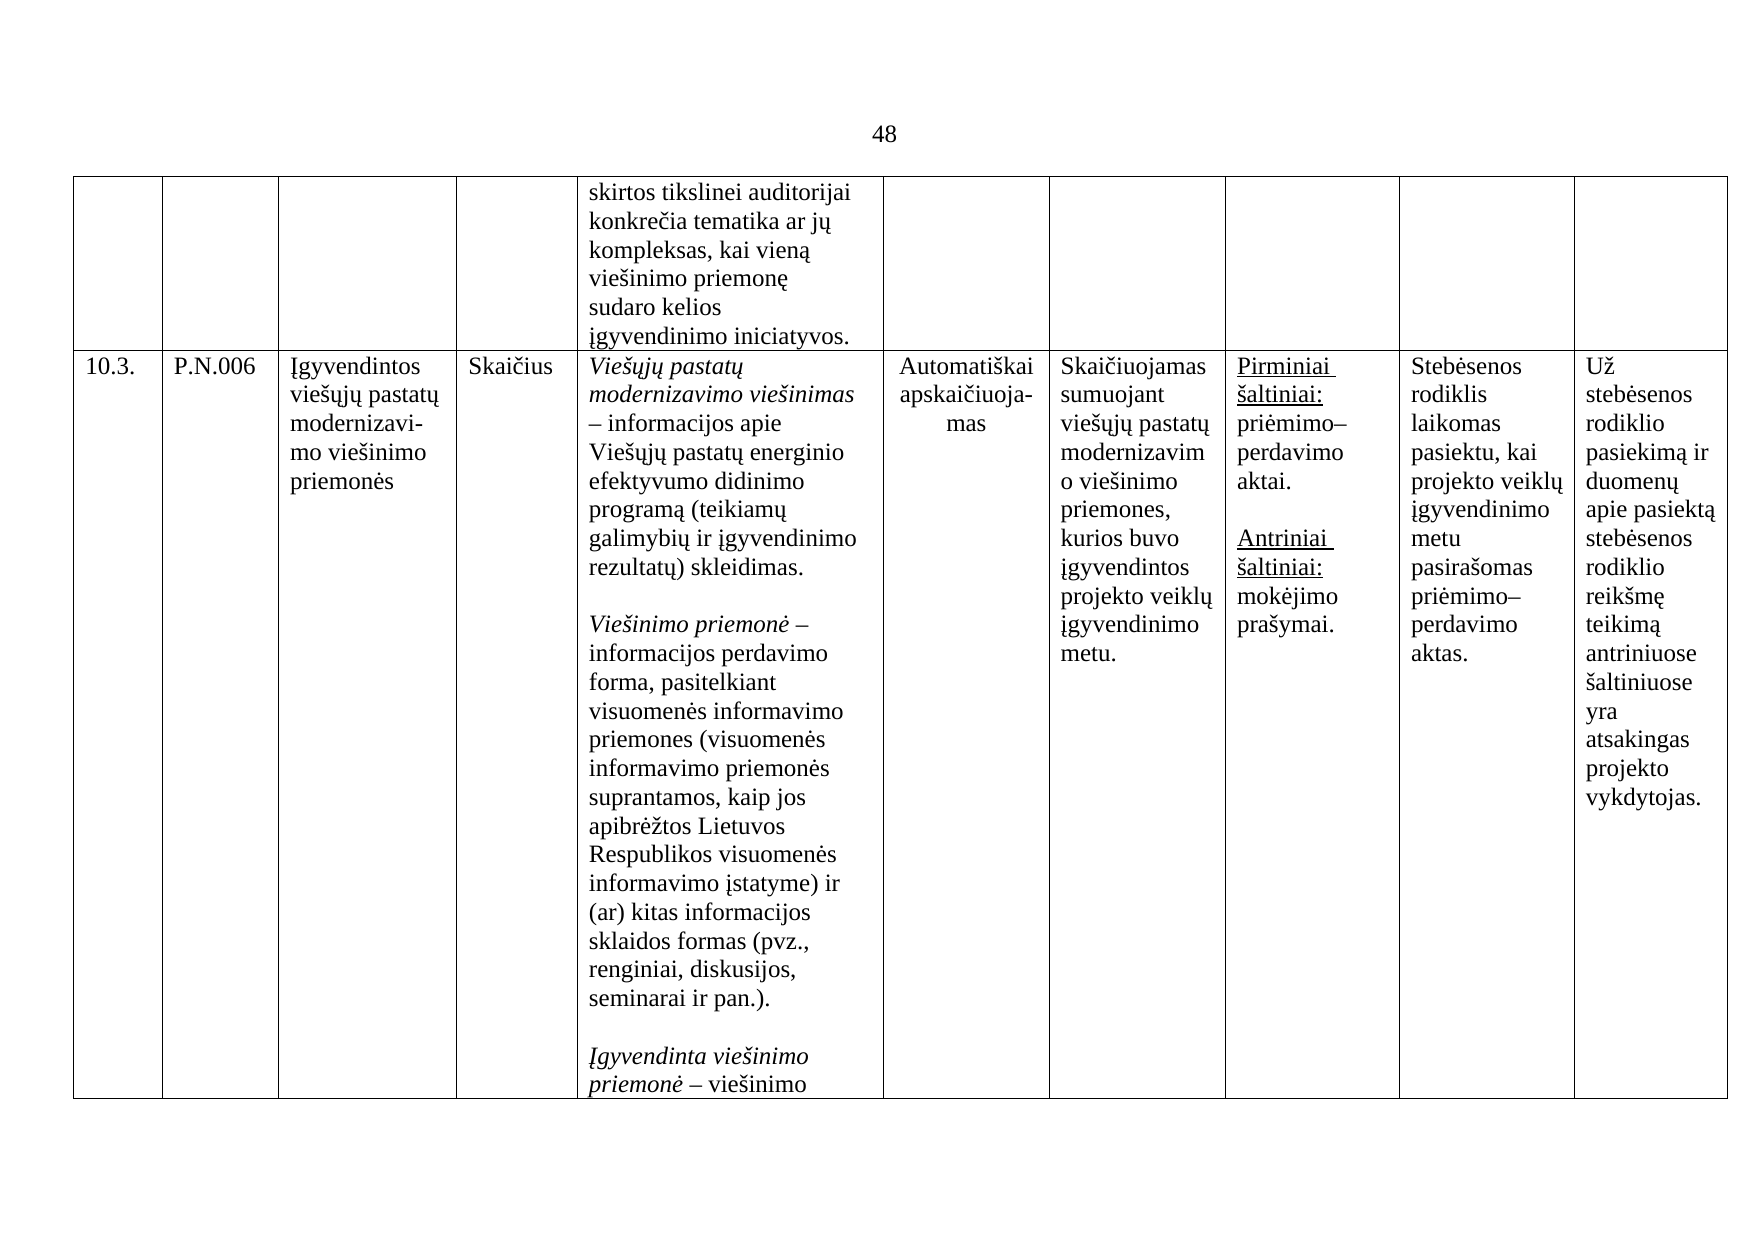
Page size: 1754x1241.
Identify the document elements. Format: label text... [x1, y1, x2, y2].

table_cell [1050, 177, 1225, 350]
table_cell Stebėsenos rodiklis laikomas pasiektu, kai projekto veiklų įgyvendinimo metu pasirašomas priėmimo–perdavimo aktas. [1400, 351, 1574, 1098]
table_cell [163, 177, 278, 350]
table_cell 10.3. [74, 351, 162, 1098]
table_cell P.N.006 [163, 351, 278, 1098]
table_cell [279, 177, 456, 350]
table_cell [457, 177, 577, 350]
table_cell Viešųjų pastatų modernizavimo viešinimas – informacijos apie Viešųjų pastatų energinio efektyvumo didinimo programą (teikiamų galimybių ir įgyvendinimo rezultatų) skleidimas. Viešinimo priemonė – informacijos perdavimo forma, pasitelkiant visuomenės informavimo priemones (visuomenės informavimo priemonės suprantamos, kaip jos apibrėžtos Lietuvos Respublikos visuomenės informavimo įstatyme) ir (ar) kitas informacijos sklaidos formas (pvz., renginiai, diskusijos, seminarai ir pan.). Įgyvendinta viešinimo priemonė – viešinimo [578, 351, 883, 1098]
table_cell Skaičiuojamas sumuojant viešųjų pastatų modernizavimo viešinimo priemones, kurios buvo įgyvendintos projekto veiklų įgyvendinimo metu. [1050, 351, 1225, 1098]
table_cell Pirminiai šaltiniai: priėmimo–perdavimo aktai. Antriniai šaltiniai: mokėjimo prašymai. [1226, 351, 1399, 1098]
table_cell [1575, 177, 1727, 350]
table_cell [74, 177, 162, 350]
table_cell Įgyvendintos viešųjų pastatų modernizavi-mo viešinimo priemonės [279, 351, 456, 1098]
table_cell [884, 177, 1049, 350]
table_cell [1400, 177, 1574, 350]
table_cell Už stebėsenos rodiklio pasiekimą ir duomenų apie pasiektą stebėsenos rodiklio reikšmę teikimą antriniuose šaltiniuose yra atsakingas projekto vykdytojas. [1575, 351, 1727, 1098]
table_cell skirtos tikslinei auditorijai konkrečia tematika ar jų kompleksas, kai vieną viešinimo priemonę sudaro kelios įgyvendinimo iniciatyvos. [578, 177, 883, 350]
table_cell Automatiškai apskaičiuoja-mas [884, 351, 1049, 1098]
table_cell Skaičius [457, 351, 577, 1098]
table_cell [1226, 177, 1399, 350]
